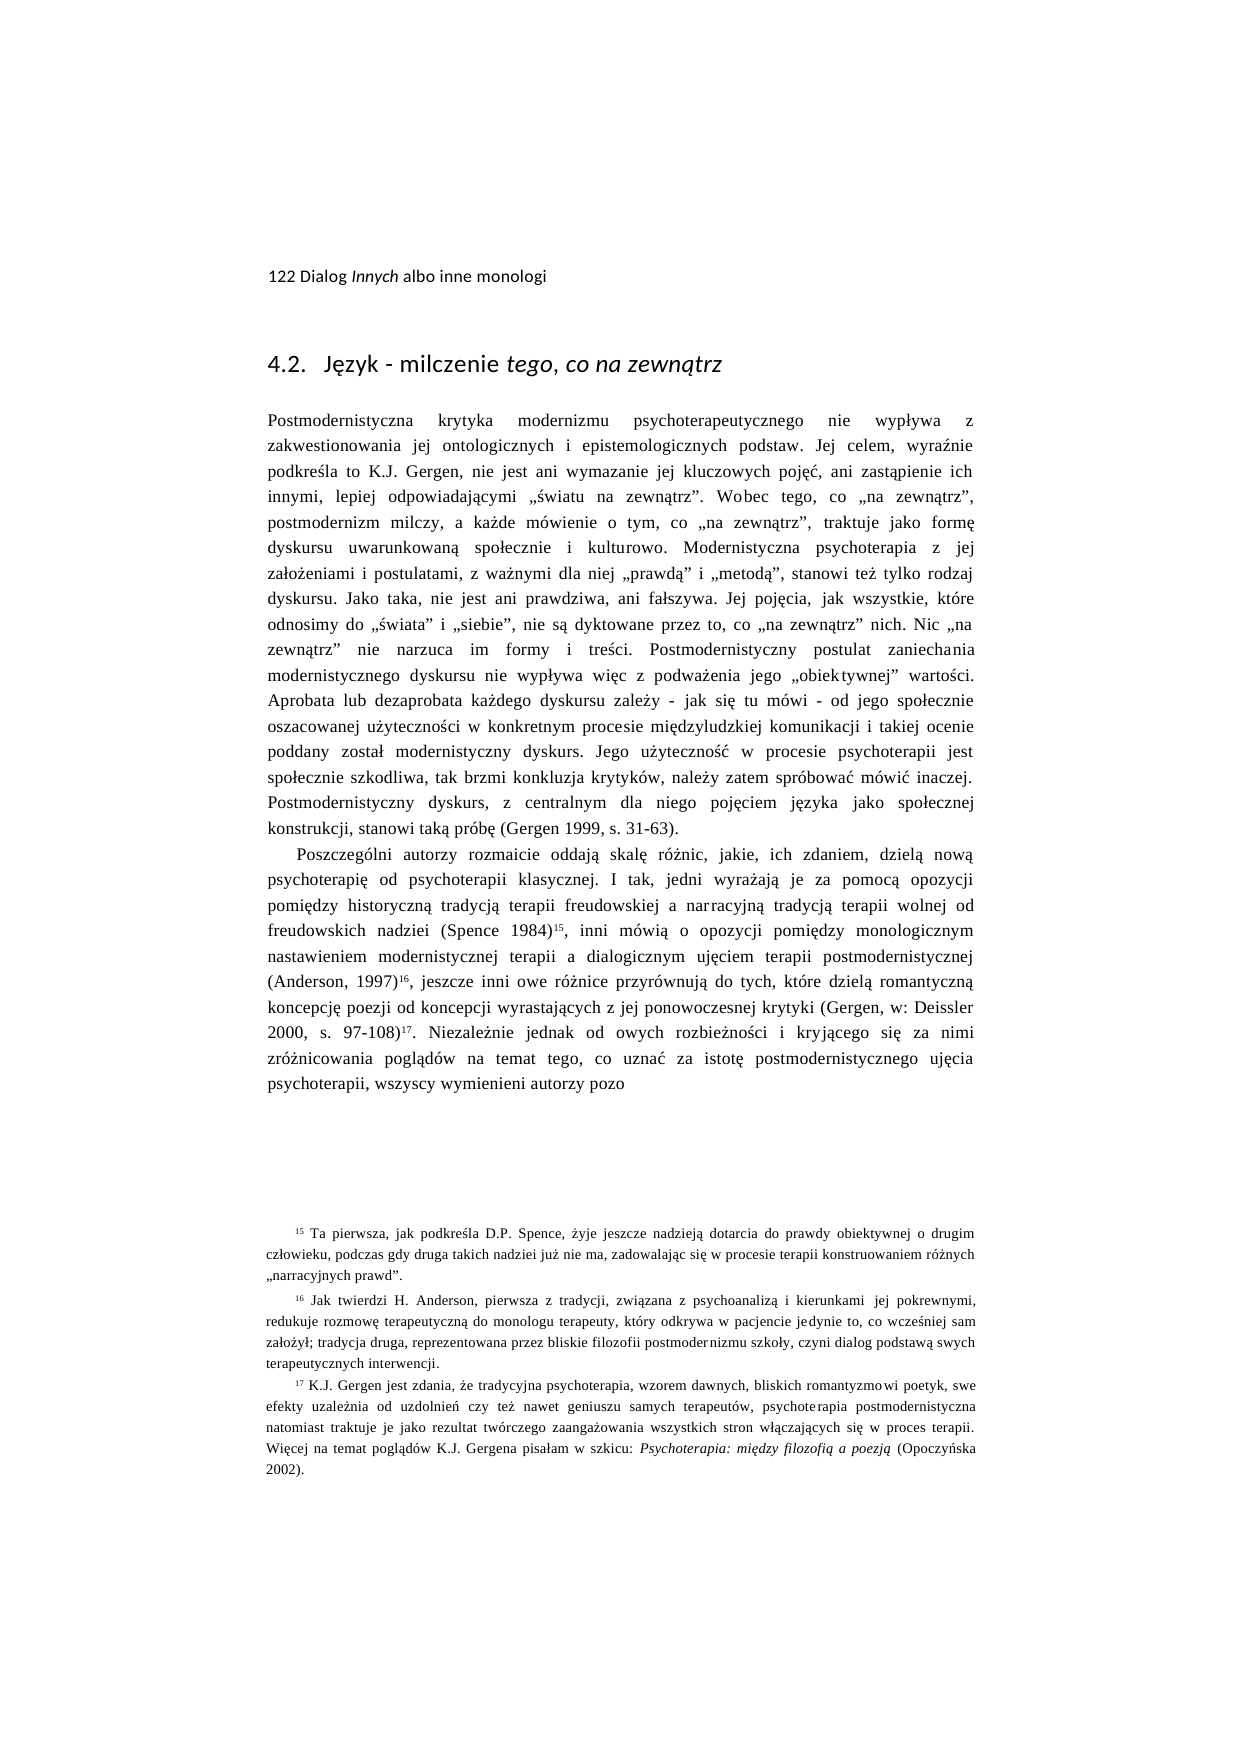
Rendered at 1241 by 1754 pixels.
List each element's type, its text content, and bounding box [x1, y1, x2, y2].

text 17 K.J. Gergen jest zdania, że tradycyjna psychoterapia, wzorem dawnych, bliskich romantyzmo­wi poetyk, swe efekty uzależnia od uzdolnień czy też nawet geniuszu samych terapeutów, psychote­rapia postmodernistyczna natomiast traktuje je jako rezultat twórczego zaangażowania wszystkich stron włączających się w proces terapii. Więcej na temat poglądów K.J. Gergena pisałam w szkicu: Psychoterapia: między filozofią a poezją (Opoczyńska 2002). [266, 1374, 976, 1479]
text 16 Jak twierdzi H. Anderson, pierwsza z tradycji, związana z psychoanalizą i kierunkami jej po­krewnymi, redukuje rozmowę terapeutyczną do monologu terapeuty, który odkrywa w pacjencie je­dynie to, co wcześniej sam założył; tradycja druga, reprezentowana przez bliskie filozofii postmoder­nizmu szkoły, czyni dialog podstawą swych terapeutycznych interwencji. [266, 1289, 976, 1373]
text 122 Dialog Innych albo inne monologi [268, 268, 606, 286]
text 15 Ta pierwsza, jak podkreśla D.P. Spence, żyje jeszcze nadzieją dotarcia do prawdy obiektywnej o drugim człowieku, podczas gdy druga takich nadziei już nie ma, zadowalając się w procesie terapii konstruowaniem różnych „narracyjnych prawd”. [266, 1222, 976, 1285]
text Postmodernistyczna krytyka modernizmu psychoterapeutycznego nie wypływa z zakwestionowania jej ontologicznych i epistemologicznych podstaw. Jej celem, wyraźnie podkreśla to K.J. Gergen, nie jest ani wymazanie jej kluczowych pojęć, ani zastąpienie ich innymi, lepiej odpowiadającymi „światu na zewnątrz”. Wo­bec tego, co „na zewnątrz”, postmodernizm milczy, a każde mówienie o tym, co „na zewnątrz”, traktuje jako formę dyskursu uwarunkowaną społecznie i kultu­rowo. Modernistyczna psychoterapia z jej założeniami i postulatami, z ważnymi dla niej „prawdą” i „metodą”, stanowi też tylko rodzaj dyskursu. Jako taka, nie jest ani prawdziwa, ani fałszywa. Jej pojęcia, jak wszystkie, które odnosimy do „świata” i „siebie”, nie są dyktowane przez to, co „na zewnątrz” nich. Nic „na zewnątrz” nie narzuca im formy i treści. Postmodernistyczny postulat zaniecha­nia modernistycznego dyskursu nie wypływa więc z podważenia jego „obiek­tywnej” wartości. Aprobata lub dezaprobata każdego dyskursu zależy - jak się tu mówi - od jego społecznie oszacowanej użyteczności w konkretnym proce­sie międzyludzkiej komunikacji i takiej ocenie poddany został modernistyczny dyskurs. Jego użyteczność w procesie psychoterapii jest społecznie szkodliwa, tak brzmi konkluzja krytyków, należy zatem spróbować mówić inaczej. Postmo­dernistyczny dyskurs, z centralnym dla niego pojęciem języka jako społecznej konstrukcji, stanowi taką próbę (Gergen 1999, s. 31-63). [267, 406, 974, 839]
subtitle 4.2. Język - milczenie tego, co na zewnątrz [267, 352, 977, 377]
text Poszczególni autorzy rozmaicie oddają skalę różnic, jakie, ich zdaniem, dzielą nową psychoterapię od psychoterapii klasycznej. I tak, jedni wyrażają je za pomocą opozycji pomiędzy historyczną tradycją terapii freudowskiej a nar­racyjną tradycją terapii wolnej od freudowskich nadziei (Spence 1984)15, inni mówią o opozycji pomiędzy monologicznym nastawieniem modernistycznej terapii a dialogicznym ujęciem terapii postmodernistycznej (Anderson, 1997)16, jeszcze inni owe różnice przyrównują do tych, które dzielą romantyczną kon­cepcję poezji od koncepcji wyrastających z jej ponowoczesnej krytyki (Gergen, w: Deissler 2000, s. 97-108)17. Niezależnie jednak od owych rozbieżności i kry­jącego się za nimi zróżnicowania poglądów na temat tego, co uznać za istotę postmodernistycznego ujęcia psychoterapii, wszyscy wymienieni autorzy pozo­ [267, 839, 974, 1095]
